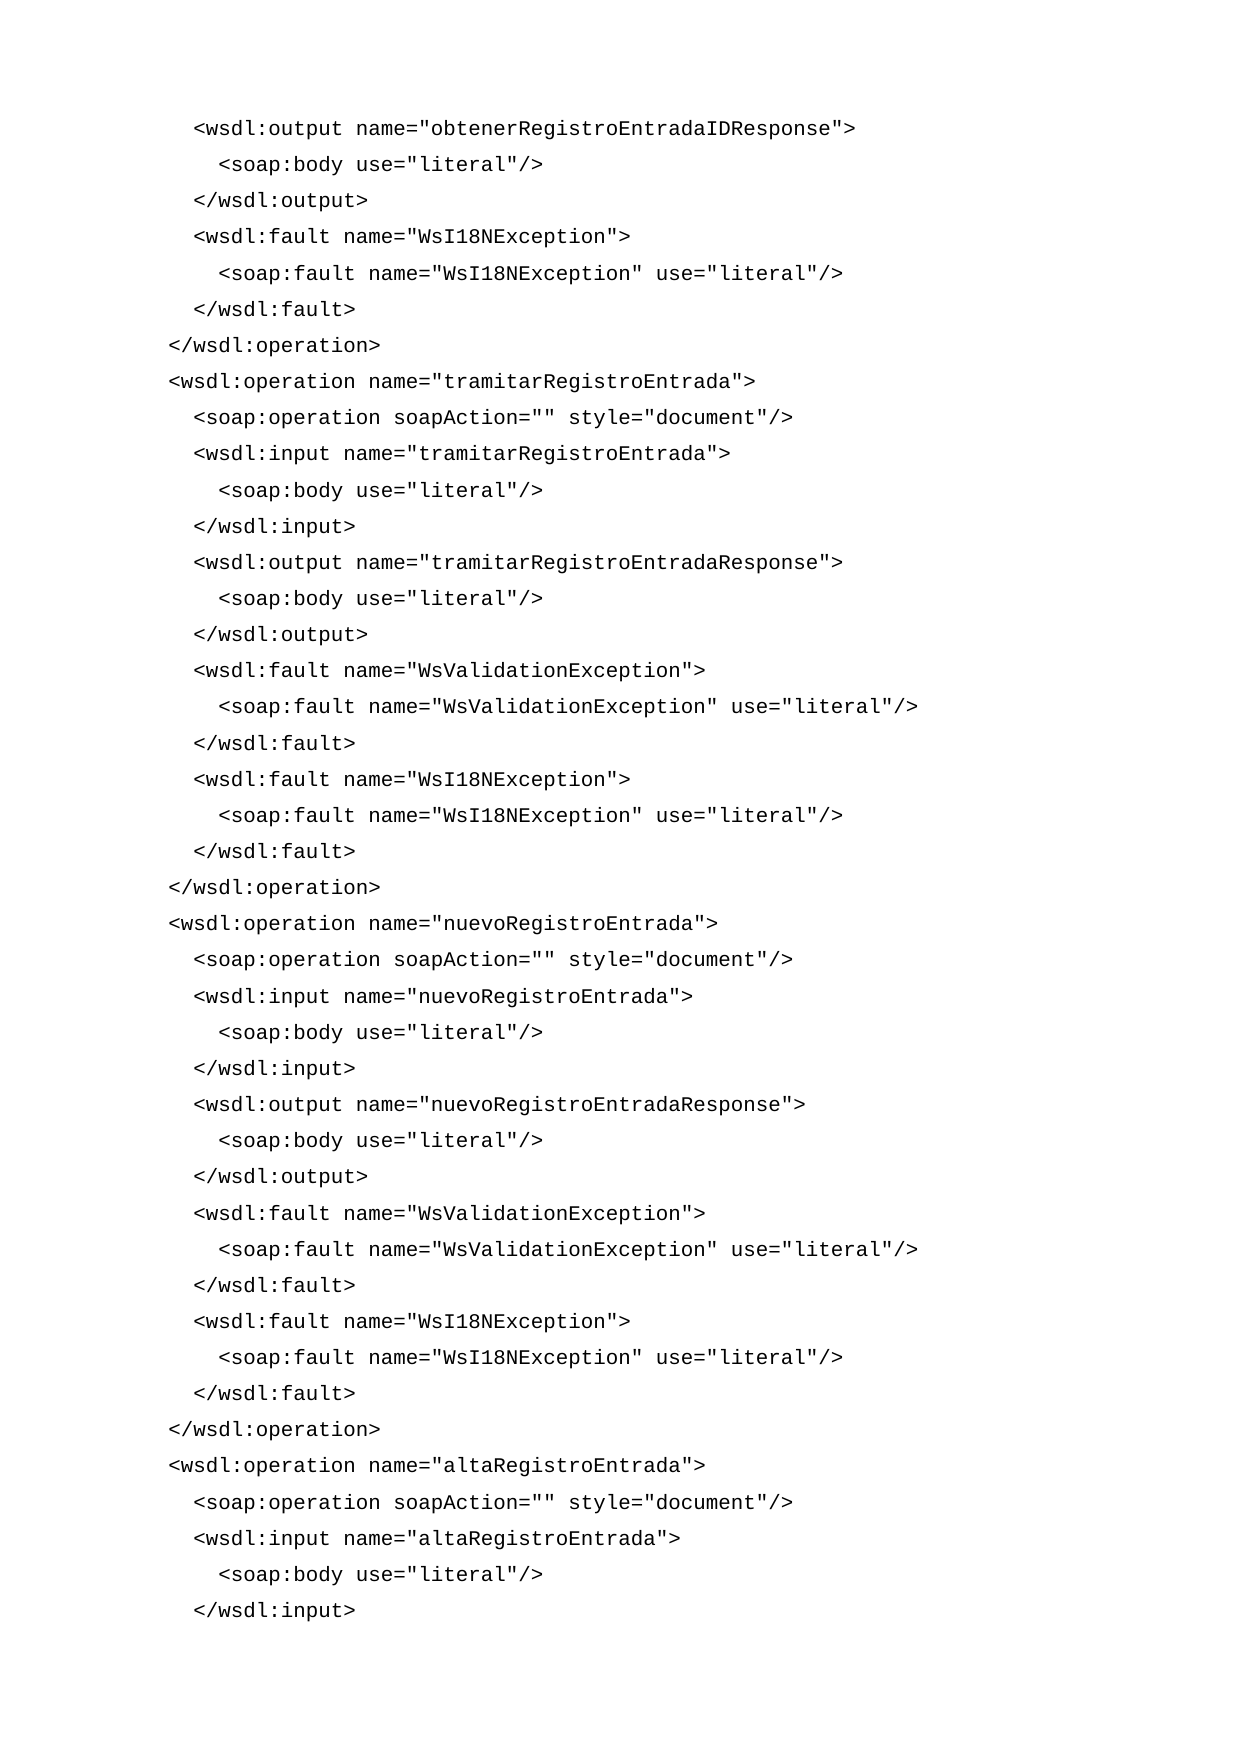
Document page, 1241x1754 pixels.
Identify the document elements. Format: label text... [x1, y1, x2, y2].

text <wsdl:operation name="tramitarRegistroEntrada"> [118, 371, 1122, 395]
text </wsdl:operation> [118, 1419, 1122, 1443]
text <wsdl:fault name="WsValidationException"> [118, 1202, 1122, 1226]
text <soap:body use="literal"/> [118, 1130, 1122, 1154]
text <soap:body use="literal"/> [118, 588, 1122, 612]
text <soap:body use="literal"/> [118, 479, 1122, 503]
text <soap:operation soapAction="" style="document"/> [118, 949, 1122, 973]
text </wsdl:fault> [118, 841, 1122, 865]
text </wsdl:fault> [118, 1275, 1122, 1298]
text </wsdl:input> [118, 1600, 1122, 1624]
text </wsdl:output> [118, 1166, 1122, 1190]
text </wsdl:operation> [118, 877, 1122, 901]
text </wsdl:input> [118, 1058, 1122, 1082]
text </wsdl:fault> [118, 299, 1122, 322]
text <soap:fault name="WsI18NException" use="literal"/> [118, 263, 1122, 286]
text </wsdl:fault> [118, 733, 1122, 756]
text <soap:fault name="WsValidationException" use="literal"/> [118, 696, 1122, 720]
text <wsdl:fault name="WsI18NException"> [118, 227, 1122, 250]
text </wsdl:input> [118, 516, 1122, 539]
text <wsdl:fault name="WsI18NException"> [118, 769, 1122, 792]
text <soap:fault name="WsValidationException" use="literal"/> [118, 1239, 1122, 1262]
text <wsdl:fault name="WsI18NException"> [118, 1311, 1122, 1334]
text <soap:body use="literal"/> [118, 1564, 1122, 1588]
text <wsdl:input name="nuevoRegistroEntrada"> [118, 986, 1122, 1009]
text </wsdl:output> [118, 624, 1122, 648]
text <wsdl:output name="obtenerRegistroEntradaIDResponse"> [118, 118, 1122, 142]
text <wsdl:operation name="altaRegistroEntrada"> [118, 1456, 1122, 1479]
text </wsdl:fault> [118, 1383, 1122, 1407]
text </wsdl:output> [118, 190, 1122, 214]
text <wsdl:output name="tramitarRegistroEntradaResponse"> [118, 552, 1122, 576]
text <soap:fault name="WsI18NException" use="literal"/> [118, 1347, 1122, 1371]
text <wsdl:input name="tramitarRegistroEntrada"> [118, 443, 1122, 467]
text <wsdl:output name="nuevoRegistroEntradaResponse"> [118, 1094, 1122, 1118]
text <wsdl:operation name="nuevoRegistroEntrada"> [118, 913, 1122, 937]
text </wsdl:operation> [118, 335, 1122, 359]
text <soap:fault name="WsI18NException" use="literal"/> [118, 805, 1122, 828]
text <soap:body use="literal"/> [118, 154, 1122, 178]
text <soap:operation soapAction="" style="document"/> [118, 407, 1122, 431]
text <wsdl:fault name="WsValidationException"> [118, 660, 1122, 684]
text <soap:body use="literal"/> [118, 1022, 1122, 1045]
text <wsdl:input name="altaRegistroEntrada"> [118, 1528, 1122, 1551]
text <soap:operation soapAction="" style="document"/> [118, 1492, 1122, 1515]
